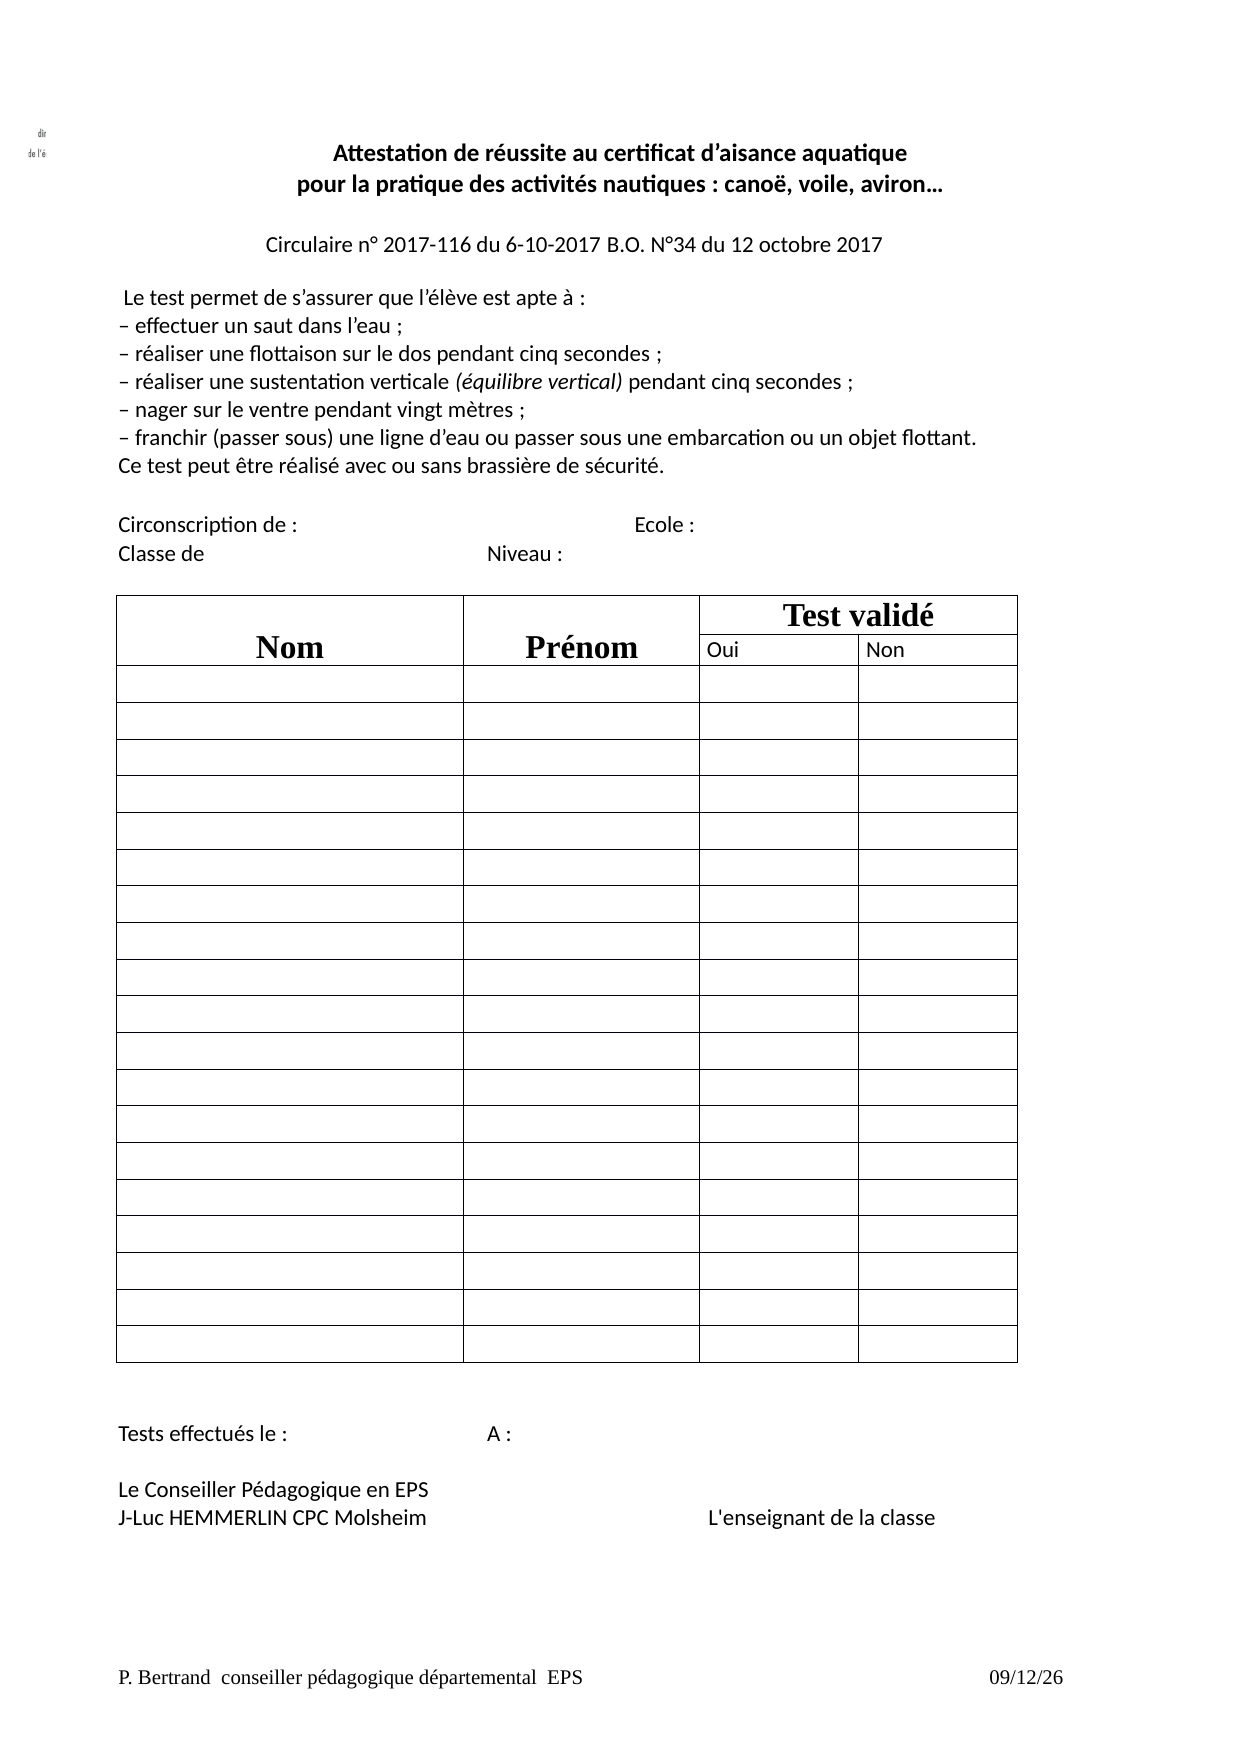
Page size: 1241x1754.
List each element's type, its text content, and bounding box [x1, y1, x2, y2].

text Circulaire n° 2017-116 du 6-10-2017 B.O. N°34 du 12 octobre 2017 [192, 230, 1122, 258]
text Ce test peut être réalisé avec ou sans brassière de sécurité. [118, 451, 1122, 479]
table_cell [117, 666, 463, 702]
table_cell [117, 996, 463, 1032]
table_cell [859, 1326, 1017, 1362]
table_cell [464, 923, 699, 959]
table_cell [117, 1070, 463, 1105]
table_cell [117, 1326, 463, 1362]
table_cell [859, 666, 1017, 702]
table_cell [117, 703, 463, 739]
text – réaliser une flottaison sur le dos pendant cinq secondes ; [118, 339, 1122, 367]
text Circonscription de : Ecole : [118, 511, 1122, 539]
table_header Prénom [464, 596, 699, 665]
table_cell [700, 776, 858, 812]
text Classe de Niveau : [118, 539, 1122, 567]
table_cell [859, 850, 1017, 885]
text – réaliser une sustentation verticale (équilibre vertical) pendant cinq secondes ; [118, 367, 1122, 395]
table_cell [464, 1290, 699, 1325]
text Tests effectués le : A : [118, 1419, 1122, 1447]
table_cell [859, 703, 1017, 739]
table_cell [859, 740, 1017, 775]
table_cell [700, 1070, 858, 1105]
table_cell [700, 1143, 858, 1179]
table_cell [859, 1253, 1017, 1289]
table_cell [464, 776, 699, 812]
text J-Luc HEMMERLIN CPC Molsheim L'enseignant de la classe [118, 1503, 1122, 1531]
table_cell [859, 776, 1017, 812]
table_cell [464, 960, 699, 995]
text – franchir (passer sous) une ligne d’eau ou passer sous une embarcation ou un objet flottant. [118, 423, 1122, 451]
table_cell [117, 1216, 463, 1252]
table_cell [117, 740, 463, 775]
table_header Test validé [700, 596, 1017, 634]
table_cell [859, 960, 1017, 995]
table_cell [700, 850, 858, 885]
table_cell [700, 813, 858, 849]
table_cell [700, 1106, 858, 1142]
table_cell [464, 996, 699, 1032]
table_cell [464, 740, 699, 775]
table_cell [859, 1143, 1017, 1179]
table_cell [859, 1290, 1017, 1325]
table_cell [464, 703, 699, 739]
table_cell [700, 740, 858, 775]
table_cell [117, 923, 463, 959]
table_header Nom [117, 596, 463, 665]
text – nager sur le ventre pendant vingt mètres ; [118, 395, 1122, 423]
table_cell [464, 1180, 699, 1215]
table_cell [117, 1033, 463, 1069]
table_cell [700, 1290, 858, 1325]
text Le test permet de s’assurer que l’élève est apte à : [118, 283, 1122, 311]
table_cell [464, 666, 699, 702]
table_cell [464, 886, 699, 922]
table_cell [464, 1216, 699, 1252]
table_cell [117, 1253, 463, 1289]
table_cell [117, 1290, 463, 1325]
table_cell [859, 1216, 1017, 1252]
table_cell [859, 813, 1017, 849]
table_cell [464, 850, 699, 885]
table_cell [700, 1033, 858, 1069]
table_cell [859, 886, 1017, 922]
text – effectuer un saut dans l’eau ; [118, 311, 1122, 339]
table_cell [464, 1143, 699, 1179]
table_cell [859, 1070, 1017, 1105]
table_cell [700, 960, 858, 995]
table_cell [700, 1326, 858, 1362]
table_cell [464, 1253, 699, 1289]
table_cell [117, 1106, 463, 1142]
table_cell [464, 813, 699, 849]
table_cell [117, 813, 463, 849]
table_cell [859, 1033, 1017, 1069]
table_cell [117, 1143, 463, 1179]
table_cell [700, 996, 858, 1032]
table_cell [464, 1070, 699, 1105]
table_cell Non [859, 635, 1017, 665]
table_cell [700, 1253, 858, 1289]
table_cell [117, 1180, 463, 1215]
table_cell Oui [700, 635, 858, 665]
table_cell [859, 996, 1017, 1032]
table_cell [859, 1106, 1017, 1142]
table_cell [859, 923, 1017, 959]
table_cell [464, 1033, 699, 1069]
table_cell [700, 1216, 858, 1252]
table_cell [700, 703, 858, 739]
table_cell [117, 960, 463, 995]
table_cell [700, 1180, 858, 1215]
text pour la pratique des activités nautiques : canoë, voile, aviron… [118, 168, 1122, 198]
text Attestation de réussite au certificat d’aisance aquatique [118, 137, 1122, 168]
table_cell [859, 1180, 1017, 1215]
table_cell [700, 923, 858, 959]
table_cell [700, 886, 858, 922]
table_cell [117, 850, 463, 885]
table_cell [464, 1326, 699, 1362]
table_cell [700, 666, 858, 702]
text Le Conseiller Pédagogique en EPS [118, 1475, 1122, 1503]
table_cell [117, 886, 463, 922]
table_cell [464, 1106, 699, 1142]
table_cell [117, 776, 463, 812]
